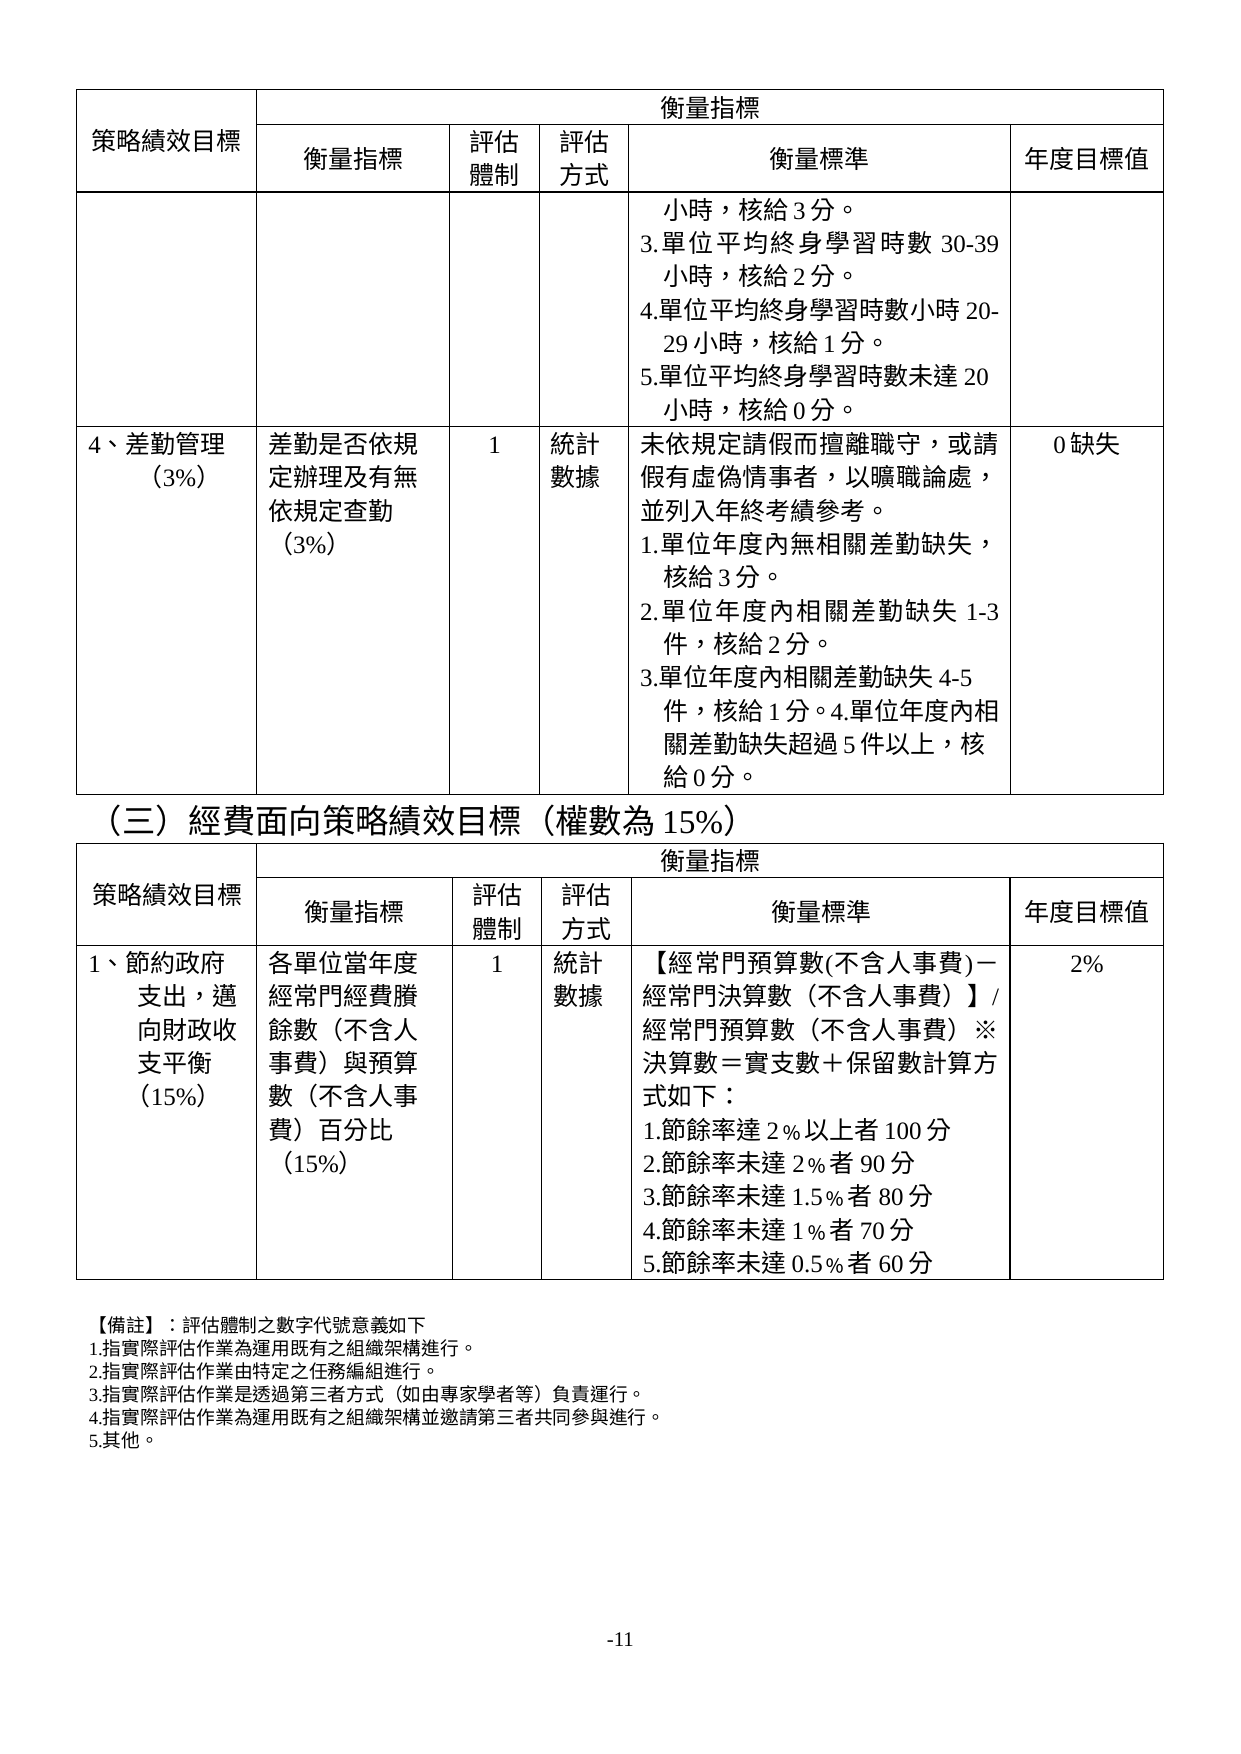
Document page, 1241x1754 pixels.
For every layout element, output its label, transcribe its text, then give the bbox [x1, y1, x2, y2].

table_cell [1011, 193, 1163, 426]
table_cell 衡量標準 [632, 878, 1009, 945]
table_cell 未依規定請假而擅離職守，或請假有虛偽情事者，以曠職論處，並列入年終考績參考。 1.單位年度內無相關差勤缺失，核給3分。 2.單位年度內相關差勤缺失1-3件，核給2分。 3.單位年度內相關差勤缺失4-5件，核給1分。4.單位年度內相關差勤缺失超過5件以上，核給0分。 [629, 427, 1010, 793]
list 指實際評估作業為運用既有之組織架構並邀請第三者共同參與進行。 [88, 1409, 1152, 1428]
table_cell 評估方式 [540, 125, 628, 191]
table_cell 評估體制 [450, 125, 539, 191]
table_cell 差勤是否依規定辦理及有無依規定查勤 （3%） [257, 427, 449, 793]
table_header 衡量指標 [257, 90, 1163, 124]
table_header 衡量指標 [257, 844, 1163, 877]
list 指實際評估作業為運用既有之組織架構進行。 [88, 1341, 1152, 1359]
text （三）經費面向策略績效目標（權數為15%） [88, 795, 1152, 843]
table_cell 差勤管理（3%） [77, 427, 256, 793]
table_cell 評估方式 [542, 878, 631, 945]
table_cell 1 [450, 427, 539, 793]
table_cell 0缺失 [1011, 427, 1163, 793]
list 其他。 [88, 1432, 1152, 1451]
table_cell 1 [453, 946, 541, 1279]
table_cell [450, 193, 539, 426]
table_cell 節約政府支出，邁向財政收支平衡 （15%） [77, 946, 256, 1279]
table_cell 衡量指標 [257, 125, 449, 191]
table_cell 2% [1011, 946, 1163, 1279]
text 【備註】：評估體制之數字代號意義如下 [88, 1318, 1152, 1336]
table_cell [77, 193, 256, 426]
table_header 策略績效目標 [77, 844, 256, 945]
table_cell 各單位當年度經常門經費賸餘數（不含人事費）與預算數（不含人事費）百分比（15%） [257, 946, 452, 1279]
table_cell 統計數據 [542, 946, 631, 1279]
list 指實際評估作業由特定之任務編組進行。 [88, 1363, 1152, 1382]
table_cell 年度目標值 [1011, 125, 1163, 191]
table_cell 衡量指標 [257, 878, 452, 945]
table_cell 統計數據 [540, 427, 628, 793]
table_cell [257, 193, 449, 426]
table_cell 衡量標準 [629, 125, 1010, 191]
table_cell 年度目標值 [1011, 878, 1163, 945]
table_cell 小時，核給3分。 3.單位平均終身學習時數30-39小時，核給2分。 4.單位平均終身學習時數小時20-29小時，核給1分。 5.單位平均終身學習時數未達20小時，核給0分。 [629, 193, 1010, 426]
table_cell 【經常門預算數(不含人事費)－經常門決算數（不含人事費）】/經常門預算數（不含人事費）※決算數＝實支數＋保留數計算方式如下： 1.節餘率達2﹪以上者100分 2.節餘率未達 2﹪者 90分 3.節餘率未達1.5﹪者 80分 4.節餘率未達1﹪者 70分 5.節餘率未達0.5﹪者 60分 [632, 946, 1009, 1279]
table_header 策略績效目標 [77, 90, 256, 191]
list 指實際評估作業是透過第三者方式（如由專家學者等）負責運行。 [88, 1386, 1152, 1405]
table_cell 評估體制 [453, 878, 541, 945]
table_cell [540, 193, 628, 426]
